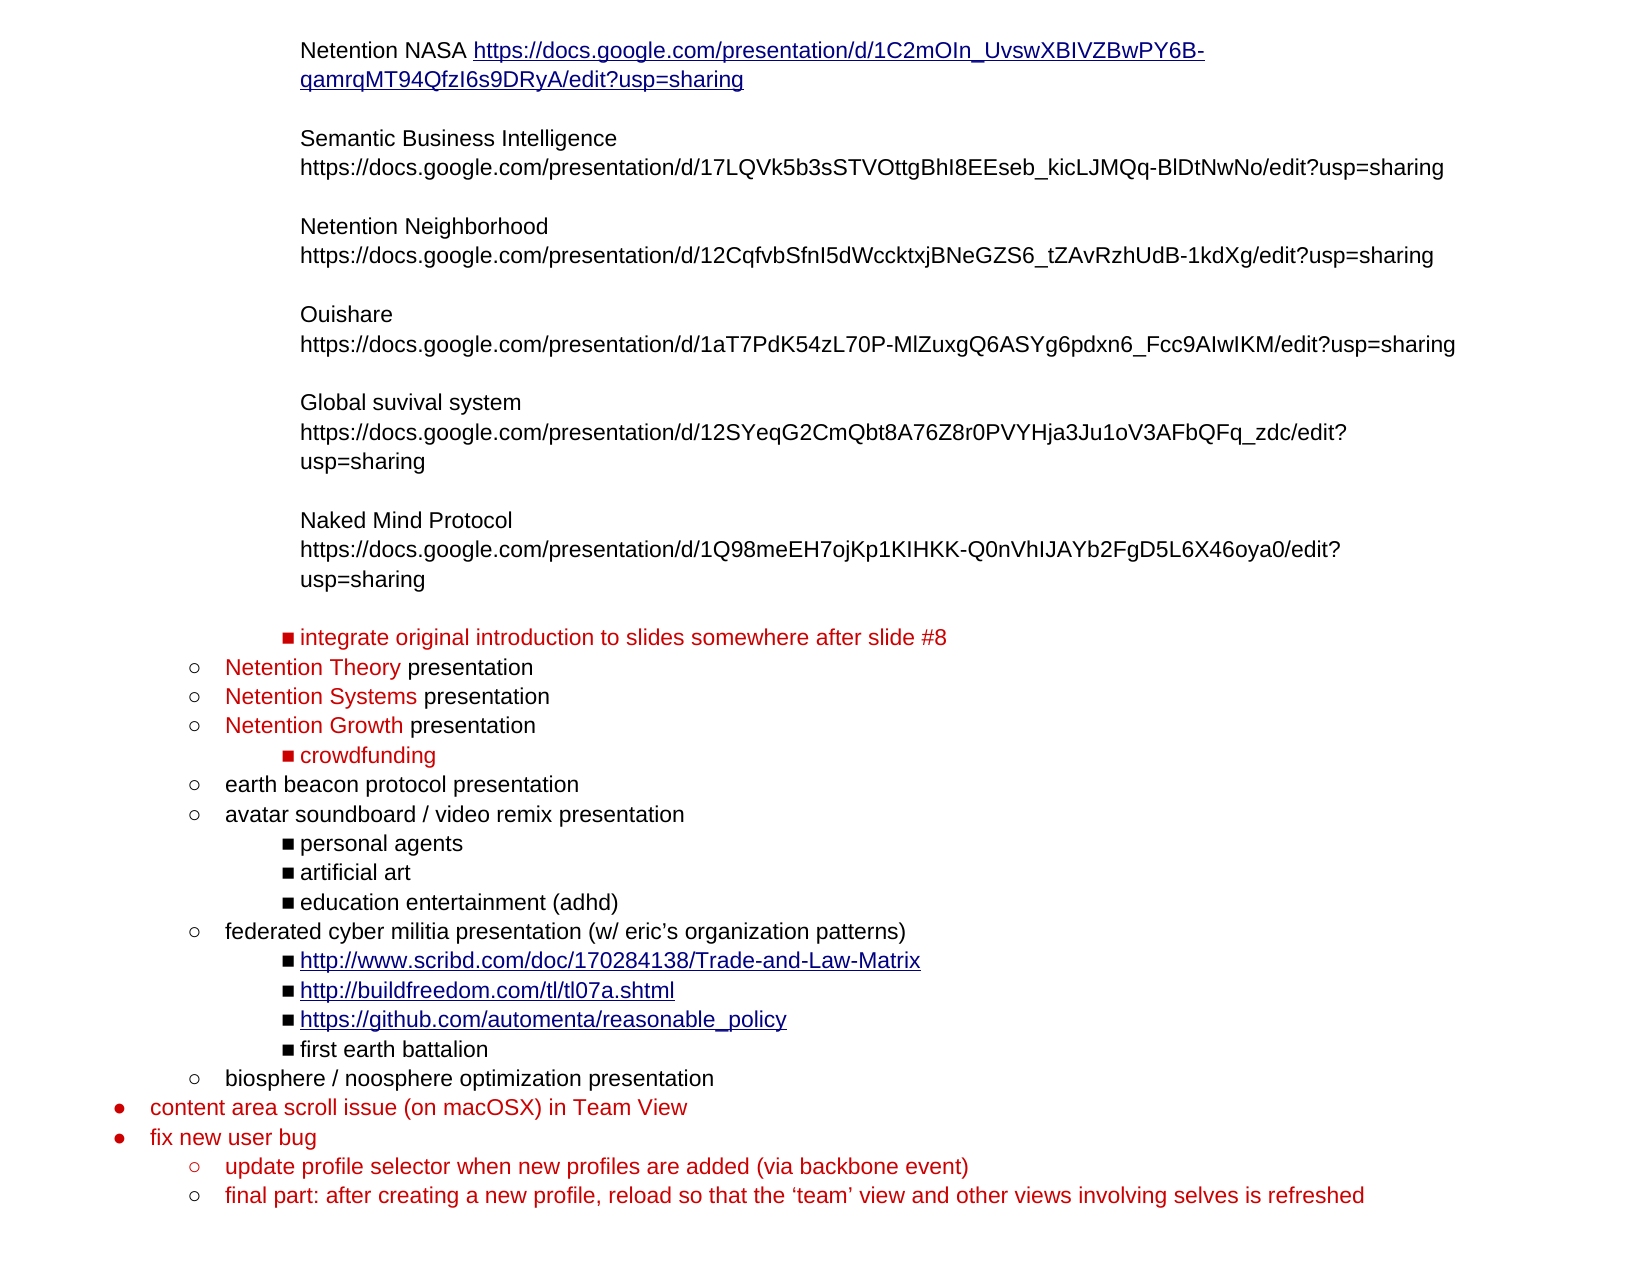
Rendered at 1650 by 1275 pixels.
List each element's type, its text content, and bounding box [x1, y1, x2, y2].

list avatar soundboard / video remix presentation [187, 801, 1462, 827]
list biosphere / noosphere optimization presentation [187, 1066, 1462, 1091]
list integrate original introduction to slides somewhere after slide #8 [281, 625, 1462, 651]
text Ouishare [300, 302, 1462, 327]
text Naked Mind Protocol [300, 507, 1462, 533]
text Global suvival system [300, 390, 1462, 416]
list first earth battalion [281, 1036, 1462, 1062]
text https://docs.google.com/presentation/d/12CqfvbSfnI5dWccktxjBNeGZS6_tZAvRzhUdB-1kdXg/edit?usp=sharing [300, 243, 1462, 269]
list Netention Growth presentation [187, 713, 1462, 739]
text https://docs.google.com/presentation/d/17LQVk5b3sSTVOttgBhI8EEseb_kicLJMQq-BlDtNwNo/edit?usp=sharing [300, 155, 1462, 181]
list earth beacon protocol presentation [187, 772, 1462, 797]
list crowdfunding [281, 742, 1462, 768]
text https://docs.google.com/presentation/d/12SYeqG2CmQbt8A76Z8r0PVYHja3Ju1oV3AFbQFq_zdc/edit?usp=sharing [300, 419, 1462, 474]
list education entertainment (adhd) [281, 889, 1462, 915]
text Netention Neighborhood [300, 214, 1462, 239]
list update profile selector when new profiles are added (via backbone event) [187, 1154, 1462, 1179]
list federated cyber militia presentation (w/ eric’s organization patterns) [187, 919, 1462, 944]
list http://www.scribd.com/doc/170284138/Trade-and-Law-Matrix [281, 948, 1462, 974]
list final part: after creating a new profile, reload so that the ‘team’ view and other views involving selves is refreshed [187, 1183, 1462, 1209]
list https://github.com/automenta/reasonable_policy [281, 1007, 1462, 1032]
list content area scroll issue (on macOSX) in Team View [112, 1095, 1462, 1121]
list http://buildfreedom.com/tl/tl07a.shtml [281, 977, 1462, 1003]
list artificial art [281, 860, 1462, 886]
list Netention Theory presentation [187, 654, 1462, 680]
text https://docs.google.com/presentation/d/1Q98meEH7ojKp1KIHKK-Q0nVhIJAYb2FgD5L6X46oya0/edit?usp=sharing [300, 537, 1462, 592]
text Semantic Business Intelligence [300, 126, 1462, 151]
list personal agents [281, 831, 1462, 856]
text Netention NASA https://docs.google.com/presentation/d/1C2mOIn_UvswXBIVZBwPY6B-qamrqMT94QfzI6s9DRyA/edit?usp=sharing [300, 37, 1462, 92]
text https://docs.google.com/presentation/d/1aT7PdK54zL70P-MlZuxgQ6ASYg6pdxn6_Fcc9AIwIKM/edit?usp=sharing [300, 331, 1462, 357]
list Netention Systems presentation [187, 684, 1462, 709]
list fix new user bug [112, 1124, 1462, 1150]
